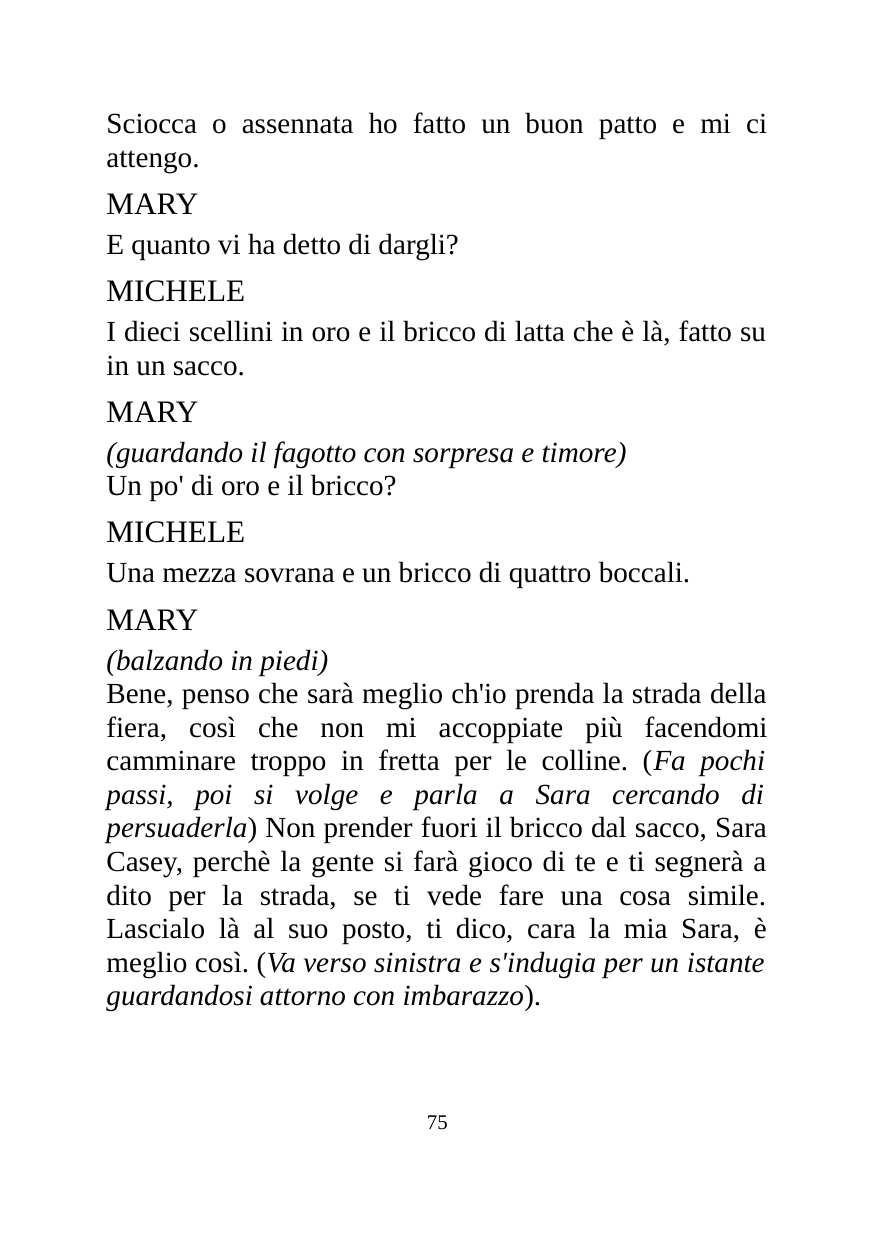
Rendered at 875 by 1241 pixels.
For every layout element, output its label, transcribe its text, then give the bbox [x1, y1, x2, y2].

text MICHELE [106, 272, 768, 308]
text MARY [106, 185, 768, 221]
text MARY [106, 393, 768, 429]
text (guardando il fagotto con sorpresa e timore) [106, 435, 768, 468]
text MARY [106, 601, 768, 637]
text E quanto vi ha detto di dargli? [106, 227, 768, 261]
text MICHELE [106, 514, 768, 550]
text Una mezza sovrana e un bricco di quattro boccali. [106, 556, 768, 589]
text (balzando in piedi) [106, 643, 768, 676]
text Bene, penso che sarà meglio ch'io prenda la strada della fiera, così che non mi accoppiate più facendomi camminare troppo in fretta per le colline. (Fa pochi passi, poi si volge e parla a Sara cercando di persuaderla) Non prender fuori il bricco dal sacco, Sara Casey, perchè la gente si farà gioco di te e ti segnerà a dito per la strada, se ti vede fare una cosa simile. Lascialo là al suo posto, ti dico, cara la mia Sara, è meglio così. (Va verso sinistra e s'indugia per un istante guardandosi attorno con imbarazzo). [106, 676, 768, 1012]
text Sciocca o assennata ho fatto un buon patto e mi ci attengo. [106, 106, 768, 173]
text Un po' di oro e il bricco? [106, 468, 768, 502]
text I dieci scellini in oro e il bricco di latta che è là, fatto su in un sacco. [106, 314, 768, 381]
